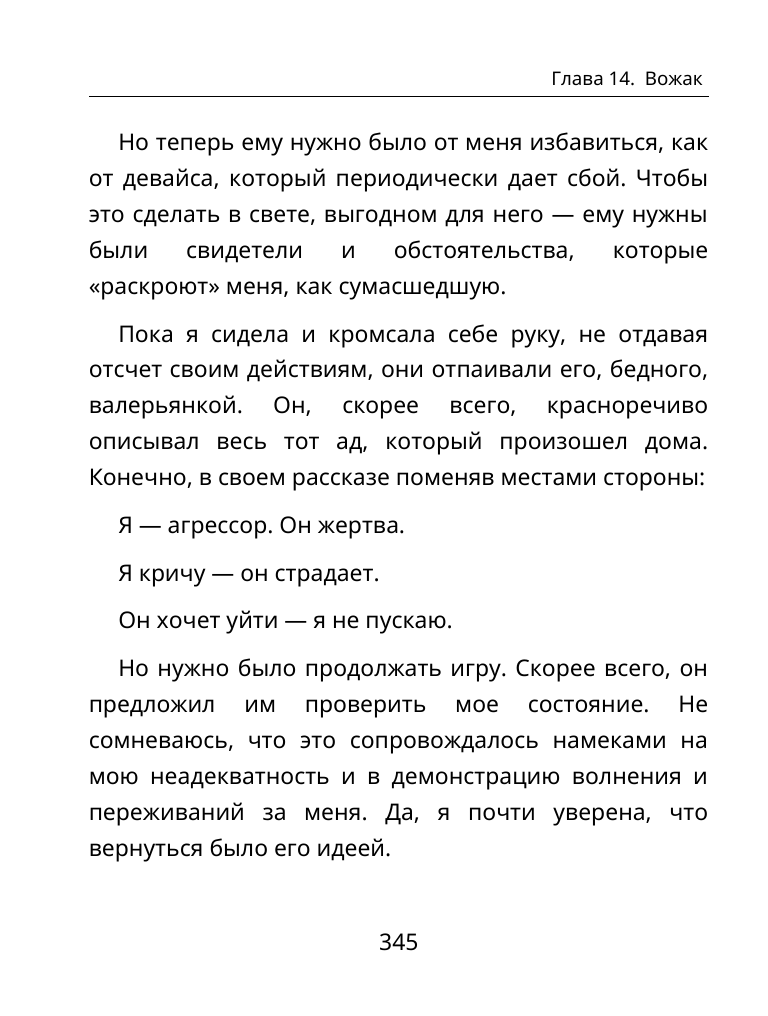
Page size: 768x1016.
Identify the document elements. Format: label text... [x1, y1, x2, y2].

text Он хочет уйти — я не пускаю. [88, 604, 709, 636]
text Я — агрессор. Он жертва. [88, 509, 709, 540]
text Но нужно было продолжать игру. Скорее всего, он предложил им проверить мое состояние. Не сомневаюсь, что это сопровождалось намеками на мою неадекватность и в демонстрацию волнения и переживаний за меня. Да, я почти уверена, что вернуться было его идеей. [88, 652, 709, 863]
text Я кричу — он страдает. [88, 557, 709, 588]
text Пока я сидела и кромсала себе руку, не отдавая отсчет своим действиям, они отпаивали его, бедного, валерьянкой. Он, скорее всего, красноречиво описывал весь тот ад, который произошел дома. Конечно, в своем рассказе поменяв местами стороны: [88, 317, 709, 492]
text Но теперь ему нужно было от меня избавиться, как от девайса, который периодически дает сбой. Чтобы это сделать в свете, выгодном для него — ему нужны были свидетели и обстоятельства, которые «раскроют» меня, как сумасшедшую. [88, 126, 709, 301]
